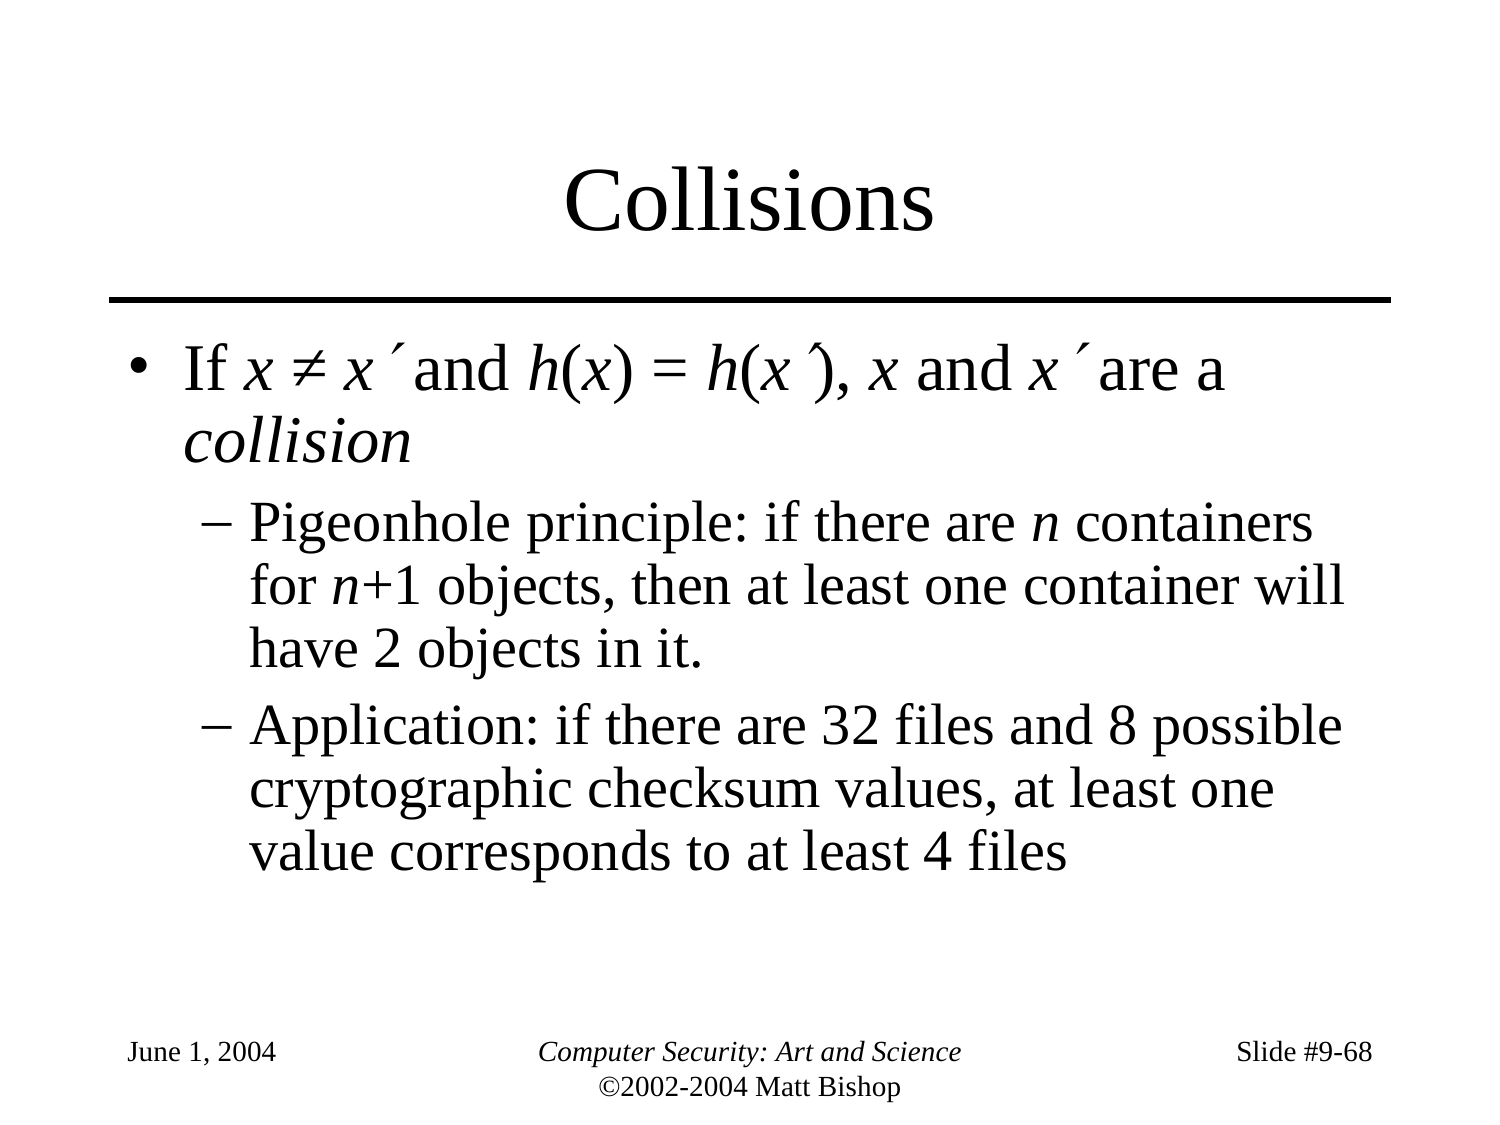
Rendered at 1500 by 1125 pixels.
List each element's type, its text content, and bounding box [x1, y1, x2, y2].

list If x ≠ x and h(x) = h(x), x and x are a collision Pigeonhole principle: if there are n containers for n+1 objects, then at least one container will have 2 objects in it. Application: if there are 32 files and 8 possible cryptographic checksum values, at least one value corresponds to at least 4 files [112, 324, 1388, 1000]
title Collisions [112, 99, 1388, 288]
